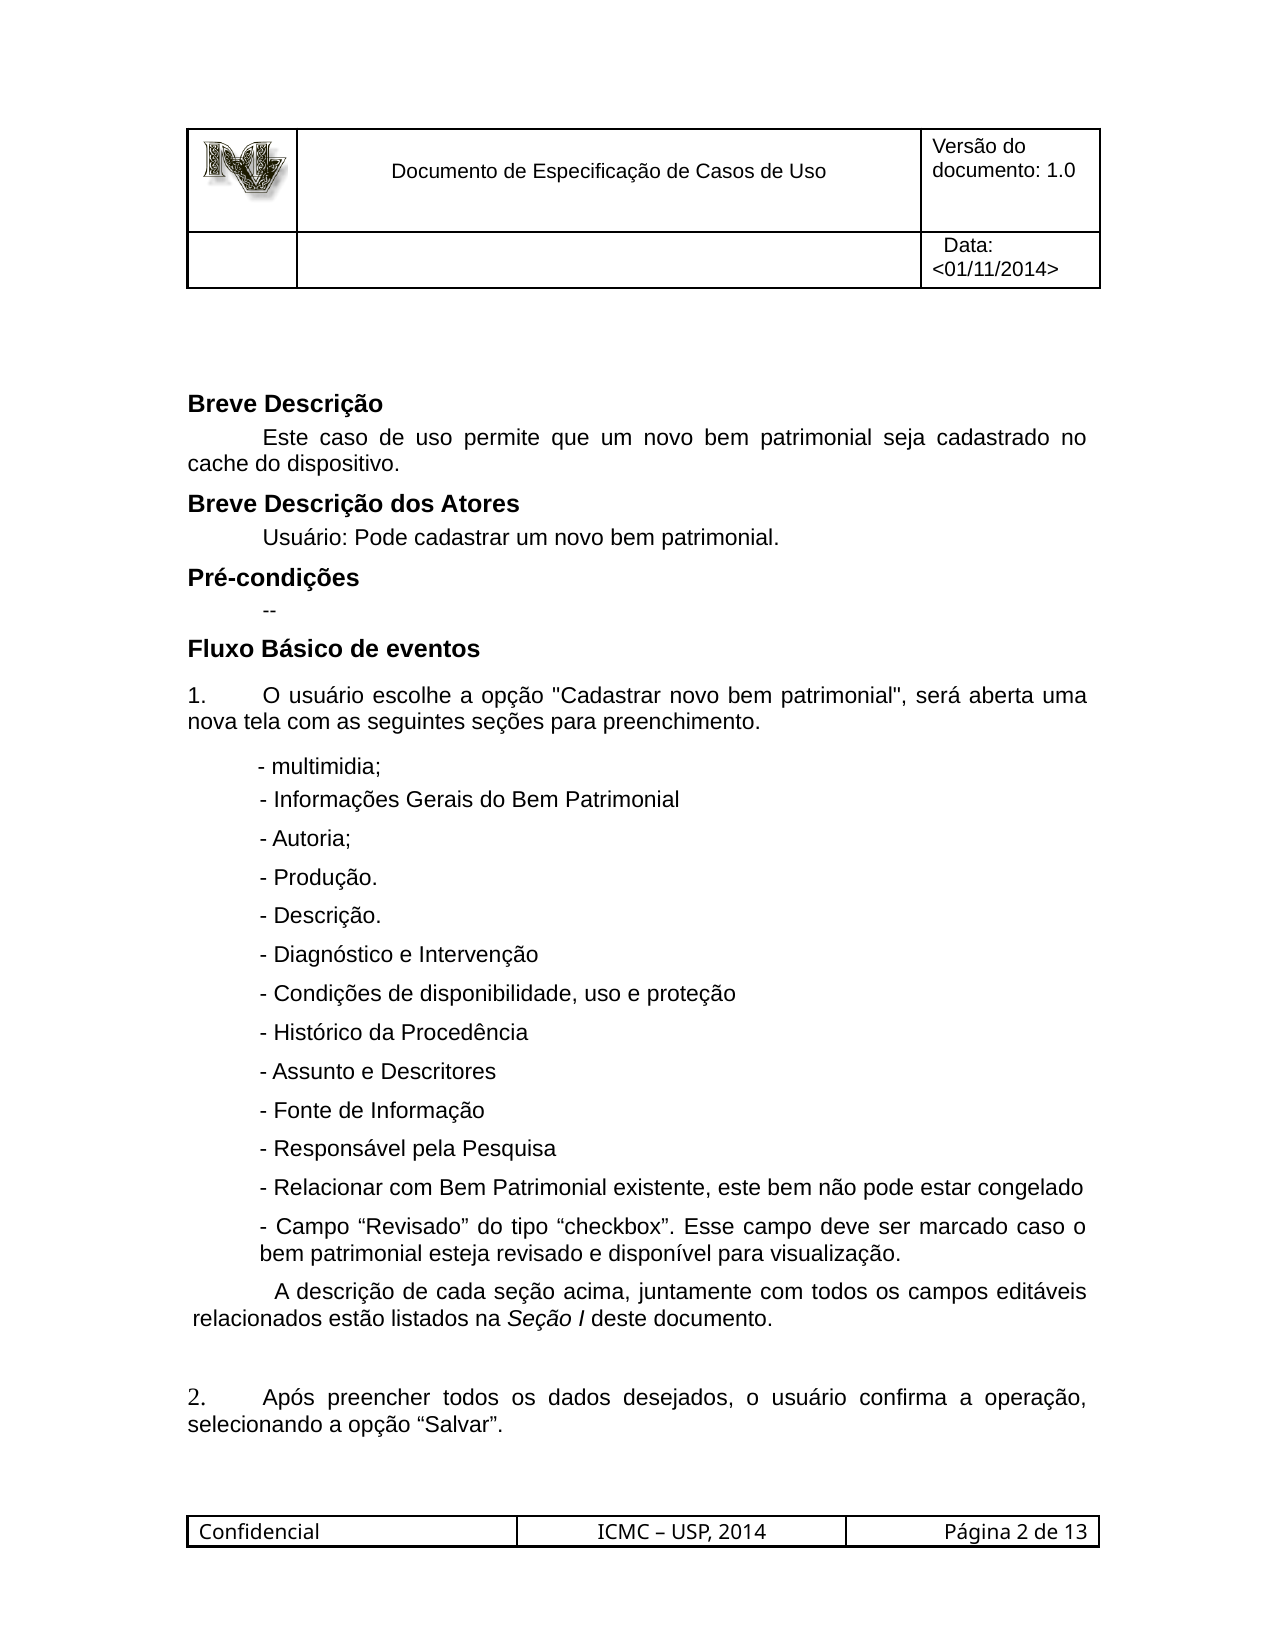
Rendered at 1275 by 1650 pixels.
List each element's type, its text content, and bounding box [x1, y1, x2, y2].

text - Campo “Revisado” do tipo “checkbox”. Esse campo deve ser marcado caso o bem patrimonial esteja revisado e disponível para visualização. [259, 1213, 1087, 1266]
text Este caso de uso permite que um novo bem patrimonial seja cadastrado no cache do dispositivo. [187, 424, 1087, 476]
text - Histórico da Procedência [259, 1019, 1087, 1045]
text Fluxo Básico de eventos [187, 634, 1087, 663]
text - Relacionar com Bem Patrimonial existente, este bem não pode estar congelado [259, 1174, 1087, 1201]
text - Responsável pela Pesquisa [259, 1135, 1087, 1162]
text Usuário: Pode cadastrar um novo bem patrimonial. [187, 524, 1087, 550]
text - Informações Gerais do Bem Patrimonial [259, 786, 1087, 812]
list Após preencher todos os dados desejados, o usuário confirma a operação, selecionando a opção “Salvar”. [187, 1382, 1087, 1437]
text -- [262, 598, 1087, 622]
list O usuário escolhe a opção "Cadastrar novo bem patrimonial", será aberta uma nova tela com as seguintes seções para preenchimento. [187, 682, 1087, 734]
text - Diagnóstico e Intervenção [259, 941, 1087, 967]
text Pré-condições [187, 563, 1087, 591]
text Breve Descrição [187, 389, 1087, 417]
text Breve Descrição dos Atores [187, 489, 1087, 518]
text - Assunto e Descritores [259, 1058, 1087, 1084]
text - Condições de disponibilidade, uso e proteção [259, 980, 1087, 1006]
text - multimidia; [187, 753, 1087, 779]
text - Descrição. [259, 902, 1087, 929]
text A descrição de cada seção acima, juntamente com todos os campos editáveis relacionados estão listados na Seção I deste documento. [192, 1278, 1087, 1331]
text - Produção. [259, 863, 1087, 890]
text - Autoria; [259, 824, 1087, 851]
text - Fonte de Informação [259, 1097, 1087, 1123]
